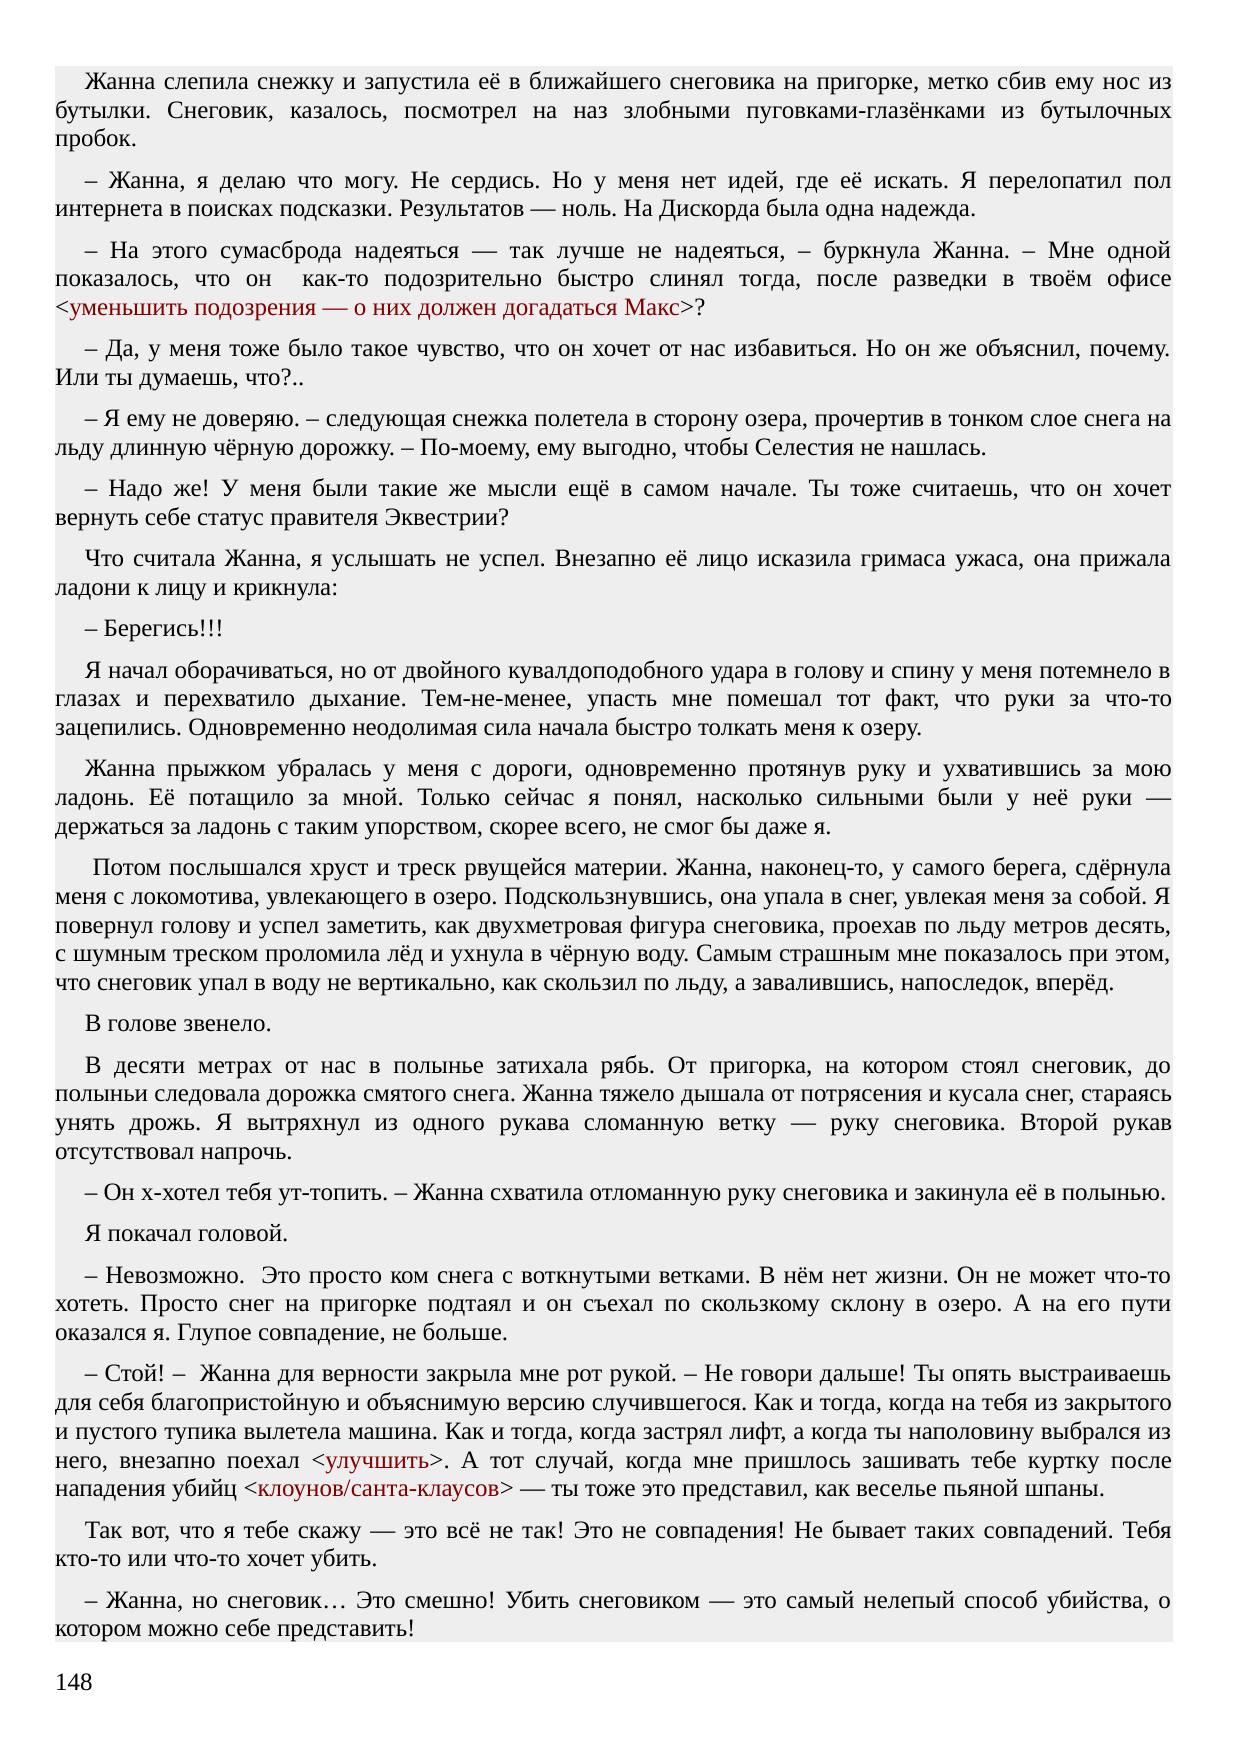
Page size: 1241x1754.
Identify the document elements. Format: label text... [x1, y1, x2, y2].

text Жанна прыжком убралась у меня с дороги, одновременно протянув руку и ухватившись за мою ладонь. Её потащило за мной. Только сейчас я понял, насколько сильными были у неё руки — держаться за ладонь с таким упорством, скорее всего, не смог бы даже я. [55, 753, 1173, 840]
text – Жанна, я делаю что могу. Не сердись. Но у меня нет идей, где её искать. Я перелопатил пол интернета в поисках подсказки. Результатов — ноль. На Дискорда была одна надежда. [55, 165, 1173, 222]
text – Стой! – Жанна для верности закрыла мне рот рукой. – Не говори дальше! Ты опять выстраиваешь для себя благопристойную и объяснимую версию случившегося. Как и тогда, когда на тебя из закрытого и пустого тупика вылетела машина. Как и тогда, когда застрял лифт, а когда ты наполовину выбрался из него, внезапно поехал <улучшить>. А тот случай, когда мне пришлось зашивать тебе куртку после нападения убийц <клоунов/санта-клаусов> — ты тоже это представил, как веселье пьяной шпаны. [55, 1358, 1173, 1502]
text Я начал оборачиваться, но от двойного кувалдоподобного удара в голову и спину у меня потемнело в глазах и перехватило дыхание. Тем-не-менее, упасть мне помешал тот факт, что руки за что-то зацепились. Одновременно неодолимая сила начала быстро толкать меня к озеру. [55, 655, 1173, 741]
text Я покачал головой. [55, 1218, 1173, 1247]
text – Надо же! У меня были такие же мысли ещё в самом начале. Ты тоже считаешь, что он хочет вернуть себе статус правителя Эквестрии? [55, 473, 1173, 531]
text – Да, у меня тоже было такое чувство, что он хочет от нас избавиться. Но он же объяснил, почему. Или ты думаешь, что?.. [55, 333, 1173, 391]
text Жанна слепила снежку и запустила её в ближайшего снеговика на пригорке, метко сбив ему нос из бутылки. Снеговик, казалось, посмотрел на наз злобными пуговками-глазёнками из бутылочных пробок. [55, 66, 1173, 152]
text – На этого сумасброда надеяться — так лучше не надеяться, – буркнула Жанна. – Мне одной показалось, что он как-то подозрительно быстро слинял тогда, после разведки в твоём офисе <уменьшить подозрения — о них должен догадаться Макс>? [55, 235, 1173, 321]
text – Он х-хотел тебя ут-топить. – Жанна схватила отломанную руку снеговика и закинула её в полынью. [55, 1177, 1173, 1206]
text – Я ему не доверяю. – следующая снежка полетела в сторону озера, прочертив в тонком слое снега на льду длинную чёрную дорожку. – По-моему, ему выгодно, чтобы Селестия не нашлась. [55, 403, 1173, 461]
text В голове звенело. [55, 1008, 1173, 1037]
text Что считала Жанна, я услышать не успел. Внезапно её лицо исказила гримаса ужаса, она прижала ладони к лицу и крикнула: [55, 543, 1173, 601]
text Так вот, что я тебе скажу — это всё не так! Это не совпадения! Не бывает таких совпадений. Тебя кто-то или что-то хочет убить. [55, 1515, 1173, 1572]
text – Невозможно. Это просто ком снега с воткнутыми ветками. В нём нет жизни. Он не может что-то хотеть. Просто снег на пригорке подтаял и он съехал по скользкому склону в озеро. А на его пути оказался я. Глупое совпадение, не больше. [55, 1260, 1173, 1346]
text Потом послышался хруст и треск рвущейся материи. Жанна, наконец-то, у самого берега, сдёрнула меня с локомотива, увлекающего в озеро. Подскользнувшись, она упала в снег, увлекая меня за собой. Я повернул голову и успел заметить, как двухметровая фигура снеговика, проехав по льду метров десять, с шумным треском проломила лёд и ухнула в чёрную воду. Самым страшным мне показалось при этом, что снеговик упал в воду не вертикально, как скользил по льду, а завалившись, напоследок, вперёд. [55, 852, 1173, 996]
text – Берегись!!! [55, 613, 1173, 642]
text В десяти метрах от нас в полынье затихала рябь. От пригорка, на котором стоял снеговик, до полыньи следовала дорожка смятого снега. Жанна тяжело дышала от потрясения и кусала снег, стараясь унять дрожь. Я вытряхнул из одного рукава сломанную ветку — руку снеговика. Второй рукав отсутствовал напрочь. [55, 1050, 1173, 1165]
text – Жанна, но снеговик… Это смешно! Убить снеговиком — это самый нелепый способ убийства, о котором можно себе представить! [55, 1585, 1173, 1642]
